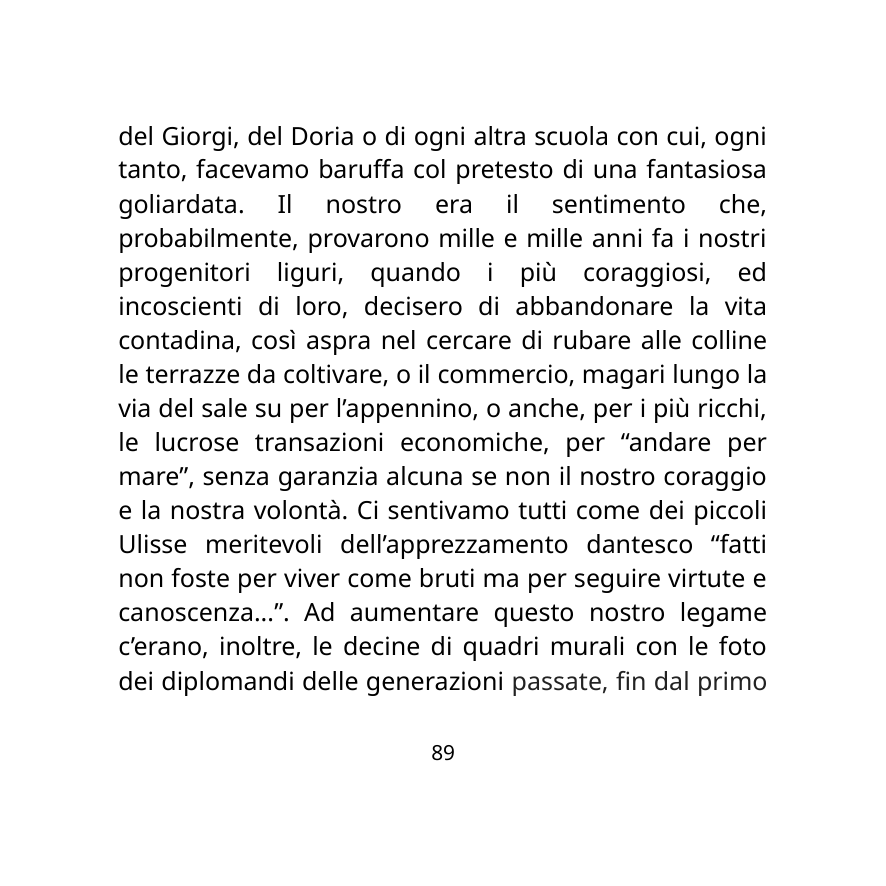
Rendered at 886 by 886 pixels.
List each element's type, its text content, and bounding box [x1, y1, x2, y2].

text del Giorgi, del Doria o di ogni altra scuola con cui, ogni tanto, facevamo baruffa col pretesto di una fantasiosa goliardata. Il nostro era il sentimento che, probabilmente, provarono mille e mille anni fa i nostri progenitori liguri, quando i più coraggiosi, ed incoscienti di loro, decisero di abbandonare la vita contadina, così aspra nel cercare di rubare alle colline le terrazze da coltivare, o il commercio, magari lungo la via del sale su per l’appennino, o anche, per i più ricchi, le lucrose transazioni economiche, per “andare per mare”, senza garanzia alcuna se non il nostro coraggio e la nostra volontà. Ci sentivamo tutti come dei piccoli Ulisse meritevoli dell’apprezzamento dantesco “fatti non foste per viver come bruti ma per seguire virtute e canoscenza...”. Ad aumentare questo nostro legame c’erano, inoltre, le decine di quadri murali con le foto dei diplomandi delle generazioni passate, fin dal primo [118, 118, 768, 697]
